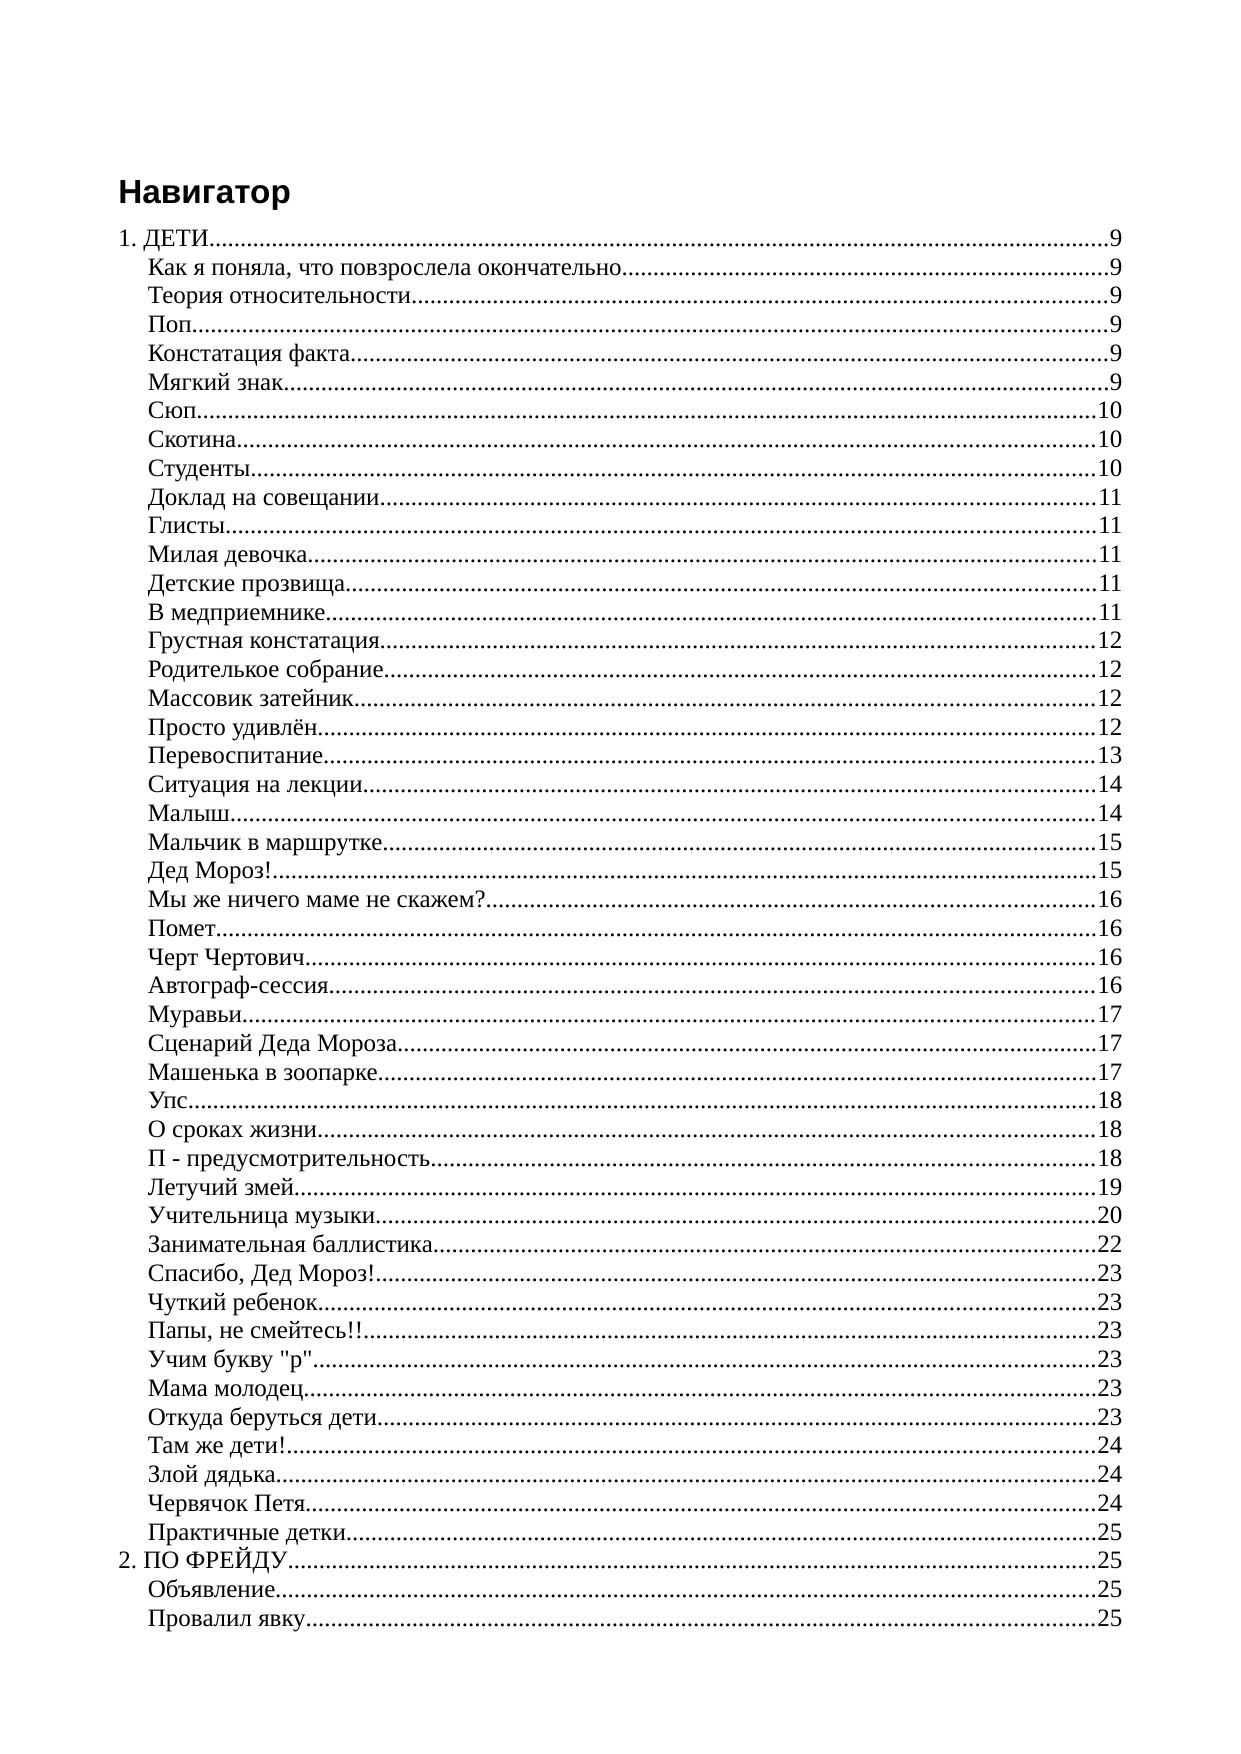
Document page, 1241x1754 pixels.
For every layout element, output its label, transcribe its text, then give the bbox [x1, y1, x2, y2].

text Летучий змей 19 [148, 1172, 1122, 1200]
text 1. ДЕТИ 9 [118, 223, 1122, 252]
text Мы же ничего маме не скажем? 16 [148, 884, 1122, 913]
text Практичные детки 25 [148, 1517, 1122, 1545]
text Помет 16 [148, 913, 1122, 942]
text Машенька в зоопарке 17 [148, 1057, 1122, 1085]
text Студенты 10 [148, 453, 1122, 482]
text Злой дядька 24 [148, 1459, 1122, 1488]
text Папы, не смейтесь!! 23 [148, 1315, 1122, 1344]
text Спасибо, Дед Мороз! 23 [148, 1258, 1122, 1287]
text Милая девочка 11 [148, 539, 1122, 568]
text Сценарий Деда Мороза 17 [148, 1028, 1122, 1057]
text Провалил явку 25 [148, 1603, 1122, 1632]
text Объявление 25 [148, 1574, 1122, 1603]
text Констатация факта 9 [148, 338, 1122, 367]
text О сроках жизни 18 [148, 1114, 1122, 1143]
text Дед Мороз! 15 [148, 855, 1122, 884]
text Занимательная баллистика 22 [148, 1229, 1122, 1258]
text Грустная констатация 12 [148, 625, 1122, 654]
text Откуда беруться дети 23 [148, 1402, 1122, 1430]
text Просто удивлён 12 [148, 712, 1122, 740]
text Ситуация на лекции 14 [148, 769, 1122, 798]
text Упс... 18 [148, 1085, 1122, 1114]
text Черт Чертович 16 [148, 942, 1122, 970]
text В медприемнике 11 [148, 597, 1122, 625]
text Сюп 10 [148, 395, 1122, 424]
text Муравьи 17 [148, 999, 1122, 1028]
text Перевоспитание 13 [148, 740, 1122, 769]
text Поп 9 [148, 309, 1122, 338]
text П - предусмотрительность 18 [148, 1143, 1122, 1172]
text 2. ПО ФРЕЙДУ 25 [118, 1545, 1122, 1574]
text Доклад на совещании 11 [148, 482, 1122, 510]
text Учительница музыки 20 [148, 1200, 1122, 1229]
text Учим букву "р" 23 [148, 1344, 1122, 1373]
text Малыш 14 [148, 798, 1122, 827]
text Червячок Петя 24 [148, 1488, 1122, 1517]
text Глисты 11 [148, 510, 1122, 539]
text Автограф-сессия 16 [148, 970, 1122, 999]
text Детские прозвища 11 [148, 568, 1122, 597]
text Скотина 10 [148, 424, 1122, 453]
subtitle Навигатор [118, 172, 1122, 210]
text Как я поняла, что повзрослела окончательно. 9 [148, 252, 1122, 280]
text Массовик затейник 12 [148, 683, 1122, 712]
text Родителькое собрание 12 [148, 654, 1122, 683]
text Там же дети! 24 [148, 1430, 1122, 1459]
text Мягкий знак 9 [148, 367, 1122, 395]
text Мама молодец 23 [148, 1373, 1122, 1402]
text Мальчик в маршрутке 15 [148, 827, 1122, 855]
text Теория относительности 9 [148, 280, 1122, 309]
text Чуткий ребенок 23 [148, 1287, 1122, 1315]
